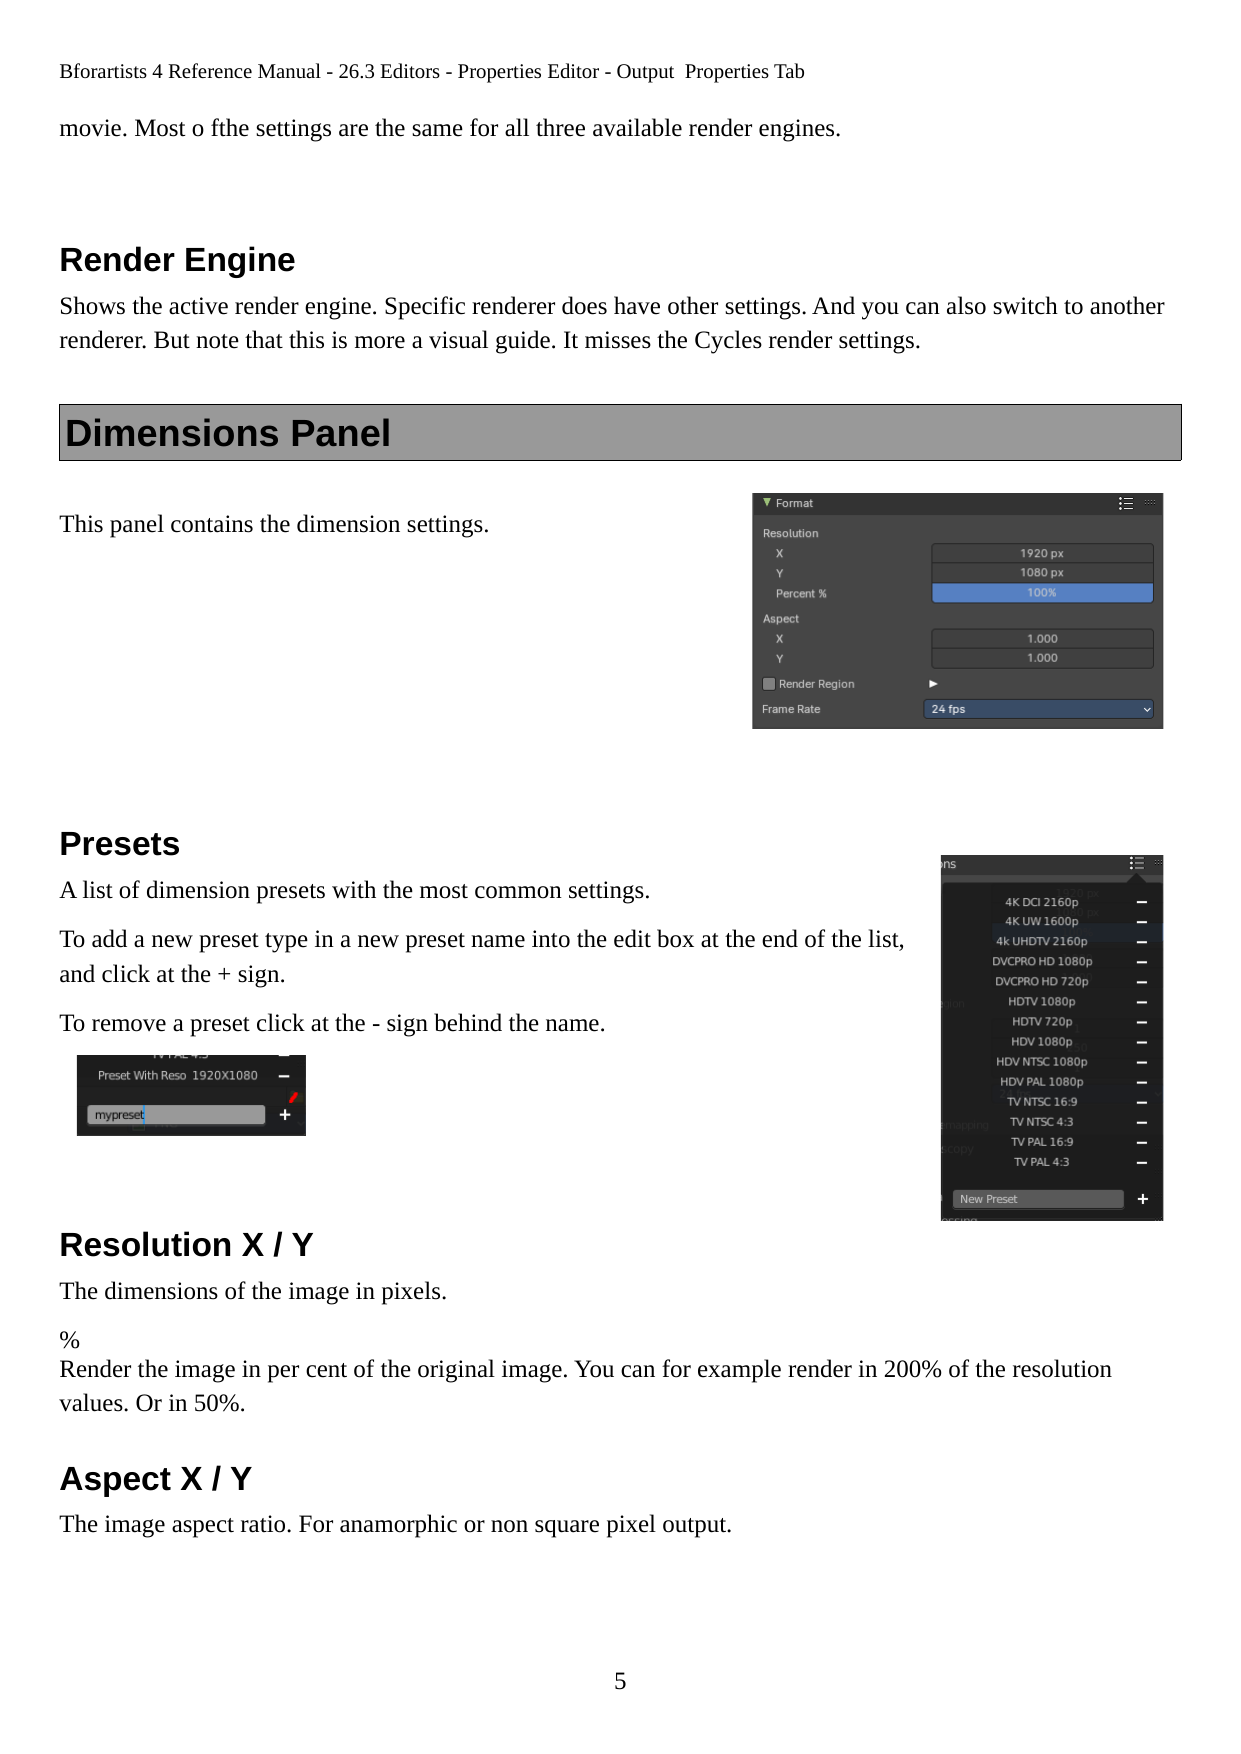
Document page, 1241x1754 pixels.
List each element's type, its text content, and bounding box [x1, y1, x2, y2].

text Shows the active render engine. Specific renderer does have other settings. And you can also switch to another renderer. But note that this is more a visual guide. It misses the Cycles render settings. [59, 291, 1181, 354]
text This panel contains the dimension settings. [59, 509, 752, 538]
subtitle Render Engine [59, 240, 1181, 279]
text % [59, 1325, 1181, 1354]
subtitle Aspect X / Y [59, 1458, 1181, 1497]
text Render the image in per cent of the original image. You can for example render in 200% of the resolution values. Or in 50%. [59, 1354, 1181, 1417]
text A list of dimension presets with the most common settings. [59, 875, 940, 904]
text The image aspect ratio. For anamorphic or non square pixel output. [59, 1509, 1181, 1538]
text movie. Most o fthe settings are the same for all three available render engines. [59, 113, 1181, 141]
table_header Dimensions Panel [60, 405, 1181, 460]
picture [752, 493, 1164, 729]
text To add a new preset type in a new preset name into the edit box at the end of the list, and click at the + sign. [59, 924, 940, 988]
picture [940, 855, 1164, 1221]
picture [76, 1055, 306, 1136]
subtitle Resolution X / Y [59, 1225, 1181, 1264]
text The dimensions of the image in pixels. [59, 1276, 1181, 1305]
subtitle Presets [59, 824, 1181, 863]
text To remove a preset click at the - sign behind the name. [59, 1008, 940, 1037]
